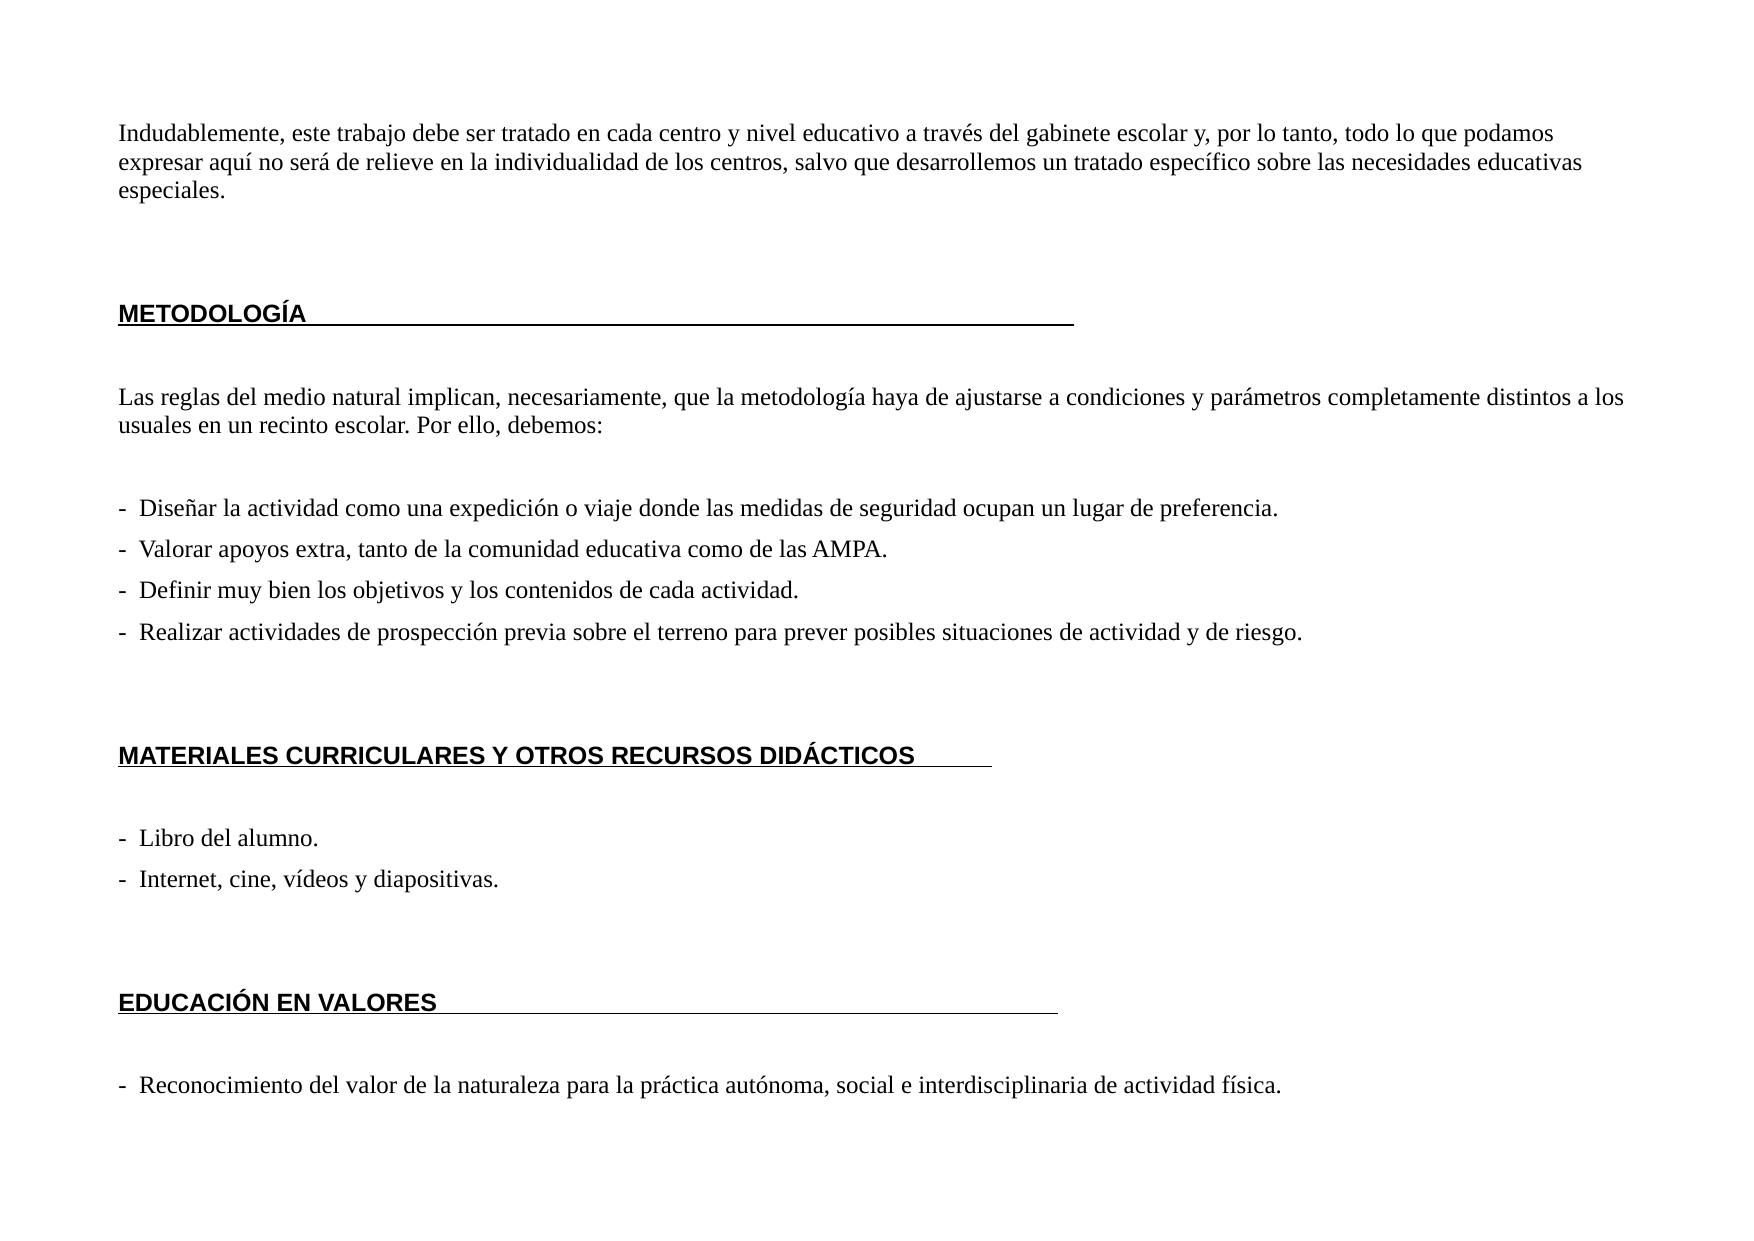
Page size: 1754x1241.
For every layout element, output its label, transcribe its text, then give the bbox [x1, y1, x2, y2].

text - Libro del alumno. [118, 823, 1636, 852]
text - Diseñar la actividad como una expedición o viaje donde las medidas de seguridad ocupan un lugar de preferencia. [118, 493, 1636, 522]
text - Realizar actividades de prospección previa sobre el terreno para prever posibles situaciones de actividad y de riesgo. [118, 617, 1636, 646]
text METODOLOGÍA [118, 299, 1636, 328]
text Indudablemente, este trabajo debe ser tratado en cada centro y nivel educativo a través del gabinete escolar y, por lo tanto, todo lo que podamos expresar aquí no será de relieve en la individualidad de los centros, salvo que desarrollemos un tratado específico sobre las necesidades educativas especiales. [118, 118, 1636, 204]
text - Definir muy bien los objetivos y los contenidos de cada actividad. [118, 576, 1636, 604]
text EDUCACIÓN EN VALORES [118, 988, 1636, 1017]
text Las reglas del medio natural implican, necesariamente, que la metodología haya de ajustarse a condiciones y parámetros completamente distintos a los usuales en un recinto escolar. Por ello, debemos: [118, 382, 1636, 439]
text - Reconocimiento del valor de la naturaleza para la práctica autónoma, social e interdisciplinaria de actividad física. [118, 1071, 1636, 1099]
text - Internet, cine, vídeos y diapositivas. [118, 864, 1636, 893]
text - Valorar apoyos extra, tanto de la comunidad educativa como de las AMPA. [118, 534, 1636, 563]
text MATERIALES CURRICULARES Y OTROS RECURSOS DIDÁCTICOS [118, 741, 1636, 769]
